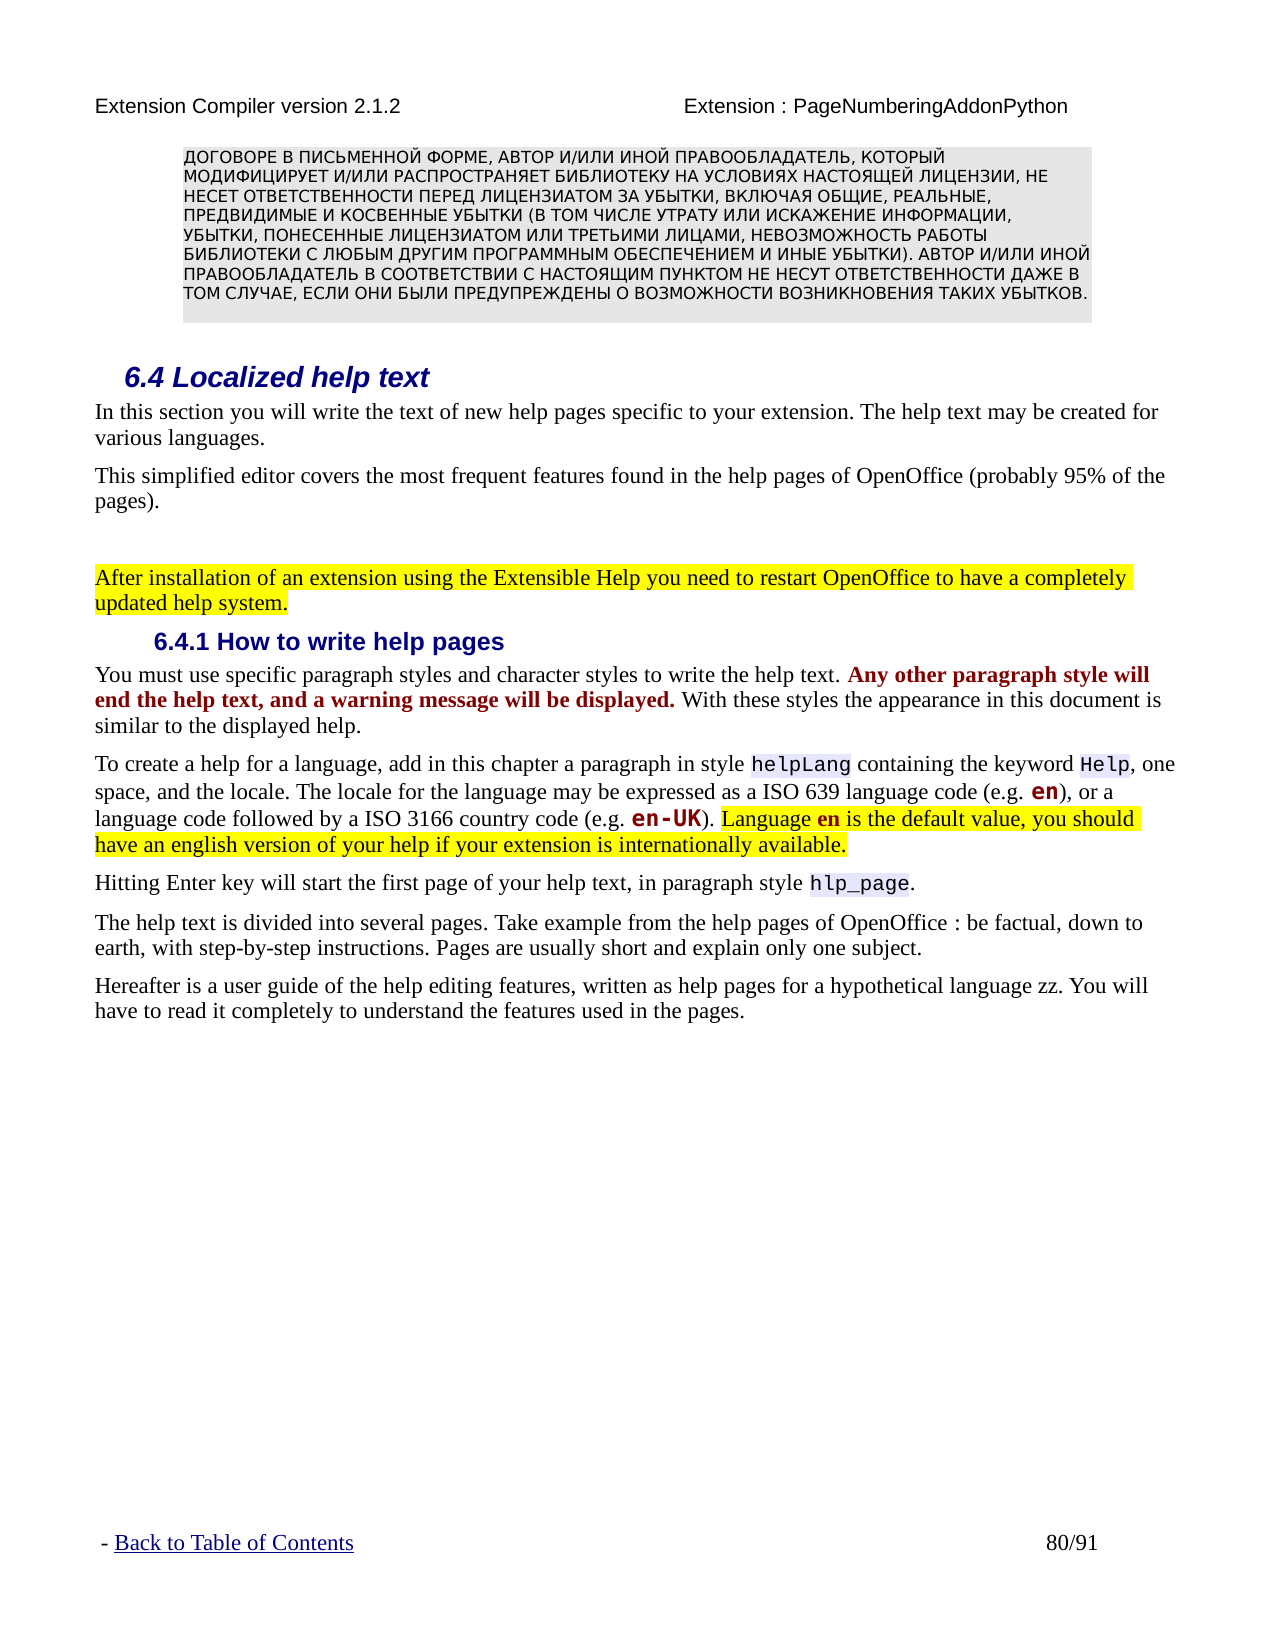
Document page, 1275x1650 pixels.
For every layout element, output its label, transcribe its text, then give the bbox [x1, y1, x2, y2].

text The help text is divided into several pages. Take example from the help pages of OpenOffice : be factual, down to earth, with step-by-step instructions. Pages are usually short and explain only one subject. [94, 909, 1181, 960]
text Hitting Enter key will start the first page of your help text, in paragraph style hlp_page. [94, 870, 1181, 897]
text In this section you will write the text of new help pages specific to your extension. The help text may be created for various languages. [94, 399, 1181, 450]
text You must use specific paragraph styles and character styles to write the help text. Any other paragraph style will end the help text, and a warning message will be displayed. With these styles the appearance in this document is similar to the displayed help. [94, 662, 1181, 738]
subtitle Localized help text [124, 361, 1181, 393]
text After installation of an extension using the Extensible Help you need to restart OpenOffice to have a completely updated help system. [94, 564, 1181, 615]
text This simplified editor covers the most frequent features found in the help pages of OpenOffice (probably 95% of the pages). [94, 463, 1181, 514]
text Hereafter is a user guide of the help editing features, written as help pages for a hypothetical language zz. You will have to read it completely to understand the features used in the pages. [94, 973, 1181, 1024]
text To create a help for a language, add in this chapter a paragraph in style helpLang containing the keyword Help, one space, and the locale. The locale for the language may be expressed as a ISO 639 language code (e.g. en), or a language code followed by a ISO 3166 country code (e.g. en-UK). Language en is the default value, you should have an english version of your help if your extension is internationally available. [94, 751, 1181, 857]
text ДОГОВОРЕ В ПИСЬМЕННОЙ ФОРМЕ, АВТОР И/ИЛИ ИНОЙ ПРАВООБЛАДАТЕЛЬ, КОТОРЫЙ МОДИФИЦИРУЕТ И/ИЛИ РАСПРОСТРАНЯЕТ БИБЛИОТЕКУ НА УСЛОВИЯХ НАСТОЯЩЕЙ ЛИЦЕНЗИИ, НЕ НЕСЕТ ОТВЕТСТВЕННОСТИ ПЕРЕД ЛИЦЕНЗИАТОМ ЗА УБЫТКИ, ВКЛЮЧАЯ ОБЩИЕ, РЕАЛЬНЫЕ, ПРЕДВИДИМЫЕ И КОСВЕННЫЕ УБЫТКИ (В ТОМ ЧИСЛЕ УТРАТУ ИЛИ ИСКАЖЕНИЕ ИНФОРМАЦИИ, УБЫТКИ, ПОНЕСЕННЫЕ ЛИЦЕНЗИАТОМ ИЛИ ТРЕТЬИМИ ЛИЦАМИ, НЕВОЗМОЖНОСТЬ РАБОТЫ БИБЛИОТЕКИ С ЛЮБЫМ ДРУГИМ ПРОГРАММНЫМ ОБЕСПЕЧЕНИЕМ И ИНЫЕ УБЫТКИ). АВТОР И/ИЛИ ИНОЙ ПРАВООБЛАДАТЕЛЬ В СООТВЕТСТВИИ С НАСТОЯЩИМ ПУНКТОМ НЕ НЕСУТ ОТВЕТСТВЕННОСТИ ДАЖЕ В ТОМ СЛУЧАЕ, ЕСЛИ ОНИ БЫЛИ ПРЕДУПРЕЖДЕНЫ О ВОЗМОЖНОСТИ ВОЗНИКНОВЕНИЯ ТАКИХ УБЫТКОВ. [183, 147, 1092, 303]
subtitle How to write help pages [153, 628, 1181, 656]
